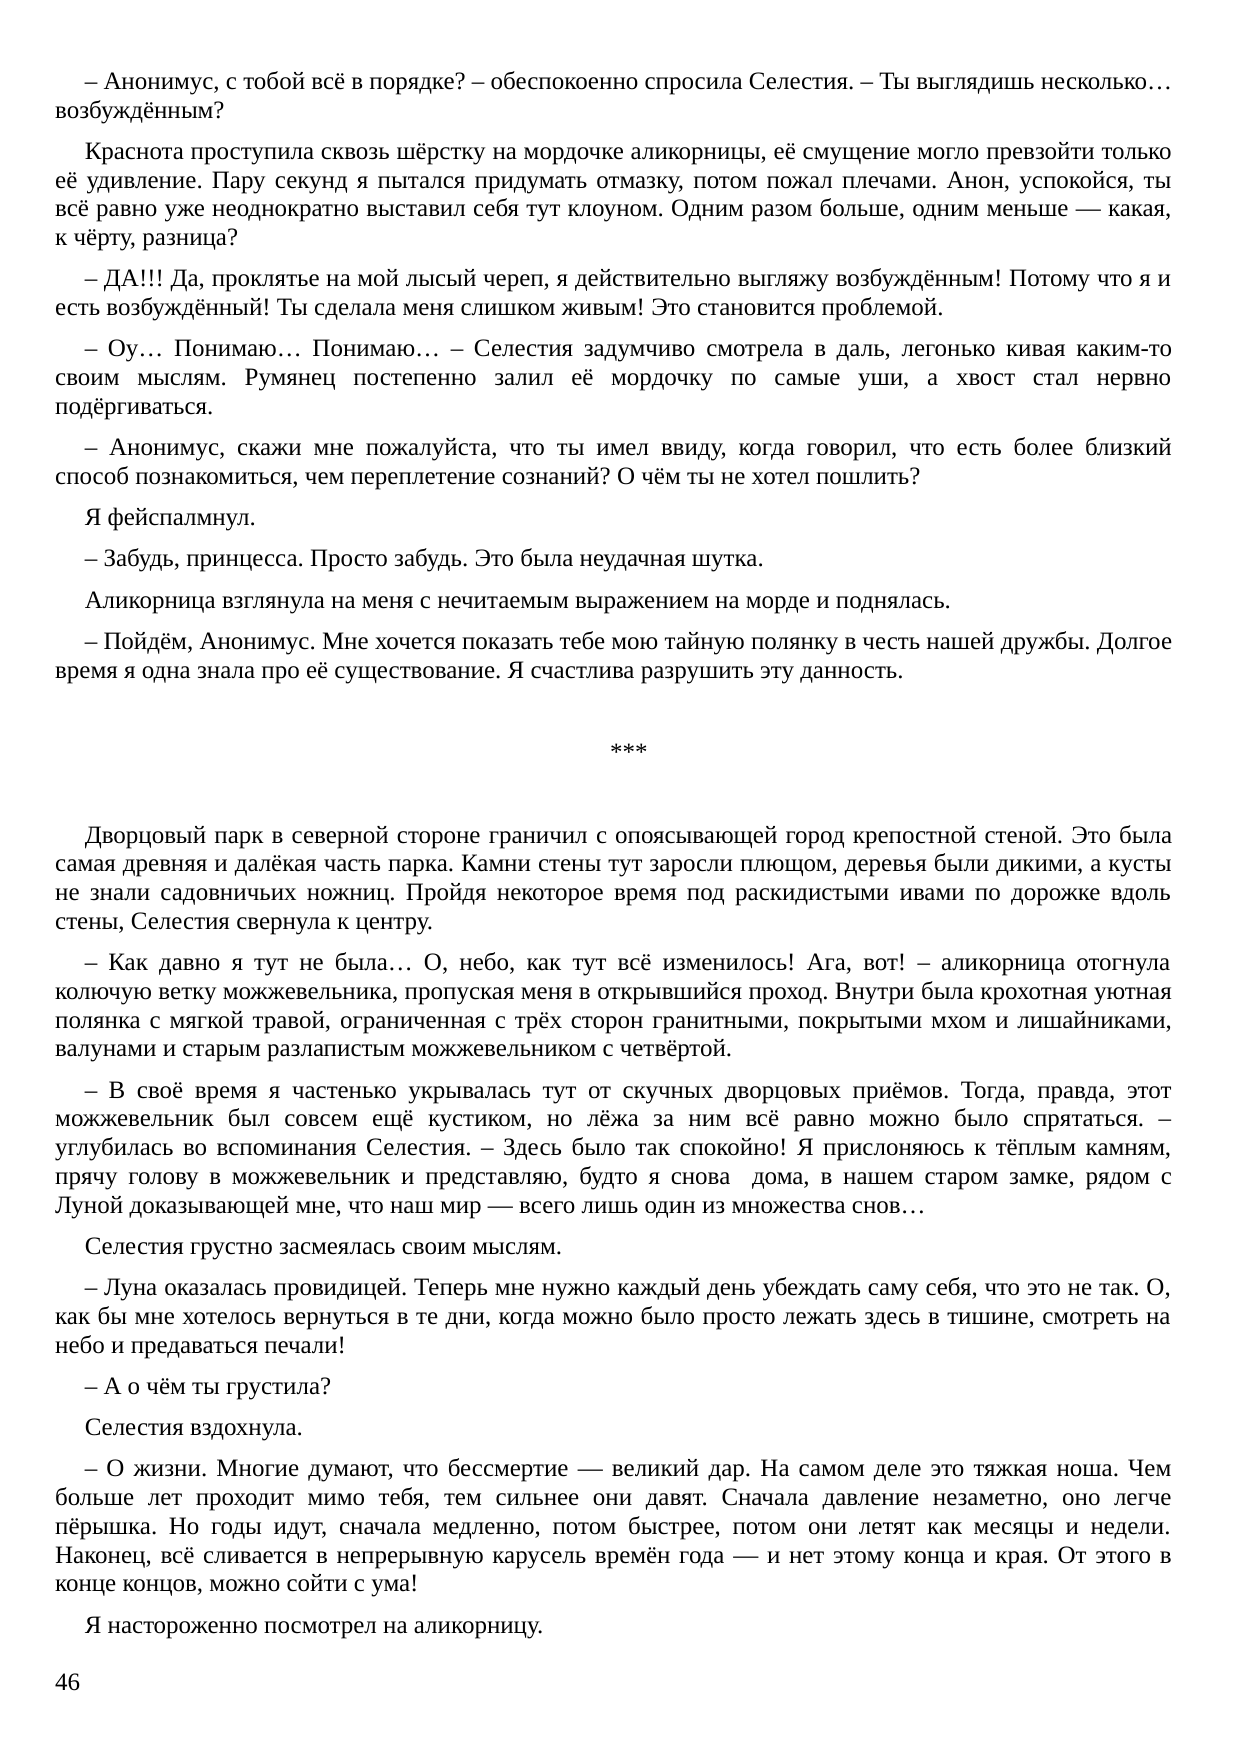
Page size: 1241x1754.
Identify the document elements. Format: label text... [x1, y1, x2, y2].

text – Луна оказалась провидицей. Теперь мне нужно каждый день убеждать саму себя, что это не так. О, как бы мне хотелось вернуться в те дни, когда можно было просто лежать здесь в тишине, смотреть на небо и предаваться печали! [55, 1272, 1173, 1358]
text – Пойдём, Анонимус. Мне хочется показать тебе мою тайную полянку в честь нашей дружбы. Долгое время я одна знала про её существование. Я счастлива разрушить эту данность. [55, 626, 1173, 683]
text – Оу… Понимаю… Понимаю… – Селестия задумчиво смотрела в даль, легонько кивая каким-то своим мыслям. Румянец постепенно залил её мордочку по самые уши, а хвост стал нервно подёргиваться. [55, 333, 1173, 420]
text *** [55, 737, 1173, 766]
text Селестия грустно засмеялась своим мыслям. [55, 1231, 1173, 1260]
text – ДА!!! Да, проклятье на мой лысый череп, я действительно выгляжу возбуждённым! Потому что я и есть возбуждённый! Ты сделала меня слишком живым! Это становится проблемой. [55, 263, 1173, 321]
text – Анонимус, с тобой всё в порядке? – обеспокоенно спросила Селестия. – Ты выглядишь несколько… возбуждённым? [55, 66, 1173, 123]
text – Как давно я тут не была… О, небо, как тут всё изменилось! Ага, вот! – аликорница отогнула колючую ветку можжевельника, пропуская меня в открывшийся проход. Внутри была крохотная уютная полянка с мягкой травой, ограниченная с трёх сторон гранитными, покрытыми мхом и лишайниками, валунами и старым разлапистым можжевельником с четвёртой. [55, 947, 1173, 1062]
text – Забудь, принцесса. Просто забудь. Это была неудачная шутка. [55, 543, 1173, 572]
text – В своё время я частенько укрывалась тут от скучных дворцовых приёмов. Тогда, правда, этот можжевельник был совсем ещё кустиком, но лёжа за ним всё равно можно было спрятаться. – углубилась во вспоминания Селестия. – Здесь было так спокойно! Я прислоняюсь к тёплым камням, прячу голову в можжевельник и представляю, будто я снова дома, в нашем старом замке, рядом с Луной доказывающей мне, что наш мир — всего лишь один из множества снов… [55, 1075, 1173, 1218]
text – Анонимус, скажи мне пожалуйста, что ты имел ввиду, когда говорил, что есть более близкий способ познакомиться, чем переплетение сознаний? О чём ты не хотел пошлить? [55, 432, 1173, 490]
text Я фейспалмнул. [55, 502, 1173, 531]
text – О жизни. Многие думают, что бессмертие — великий дар. На самом деле это тяжкая ноша. Чем больше лет проходит мимо тебя, тем сильнее они давят. Сначала давление незаметно, оно легче пёрышка. Но годы идут, сначала медленно, потом быстрее, потом они летят как месяцы и недели. Наконец, всё сливается в непрерывную карусель времён года — и нет этому конца и края. От этого в конце концов, можно сойти с ума! [55, 1453, 1173, 1597]
text Аликорница взглянула на меня с нечитаемым выражением на морде и поднялась. [55, 585, 1173, 613]
text Я настороженно посмотрел на аликорницу. [55, 1610, 1173, 1638]
text – А о чём ты грустила? [55, 1371, 1173, 1400]
text Дворцовый парк в северной стороне граничил с опоясывающей город крепостной стеной. Это была самая древняя и далёкая часть парка. Камни стены тут заросли плющом, деревья были дикими, а кусты не знали садовничьих ножниц. Пройдя некоторое время под раскидистыми ивами по дорожке вдоль стены, Селестия свернула к центру. [55, 820, 1173, 935]
text Краснота проступила сквозь шёрстку на мордочке аликорницы, её смущение могло превзойти только её удивление. Пару секунд я пытался придумать отмазку, потом пожал плечами. Анон, успокойся, ты всё равно уже неоднократно выставил себя тут клоуном. Одним разом больше, одним меньше — какая, к чёрту, разница? [55, 136, 1173, 251]
text Селестия вздохнула. [55, 1412, 1173, 1441]
